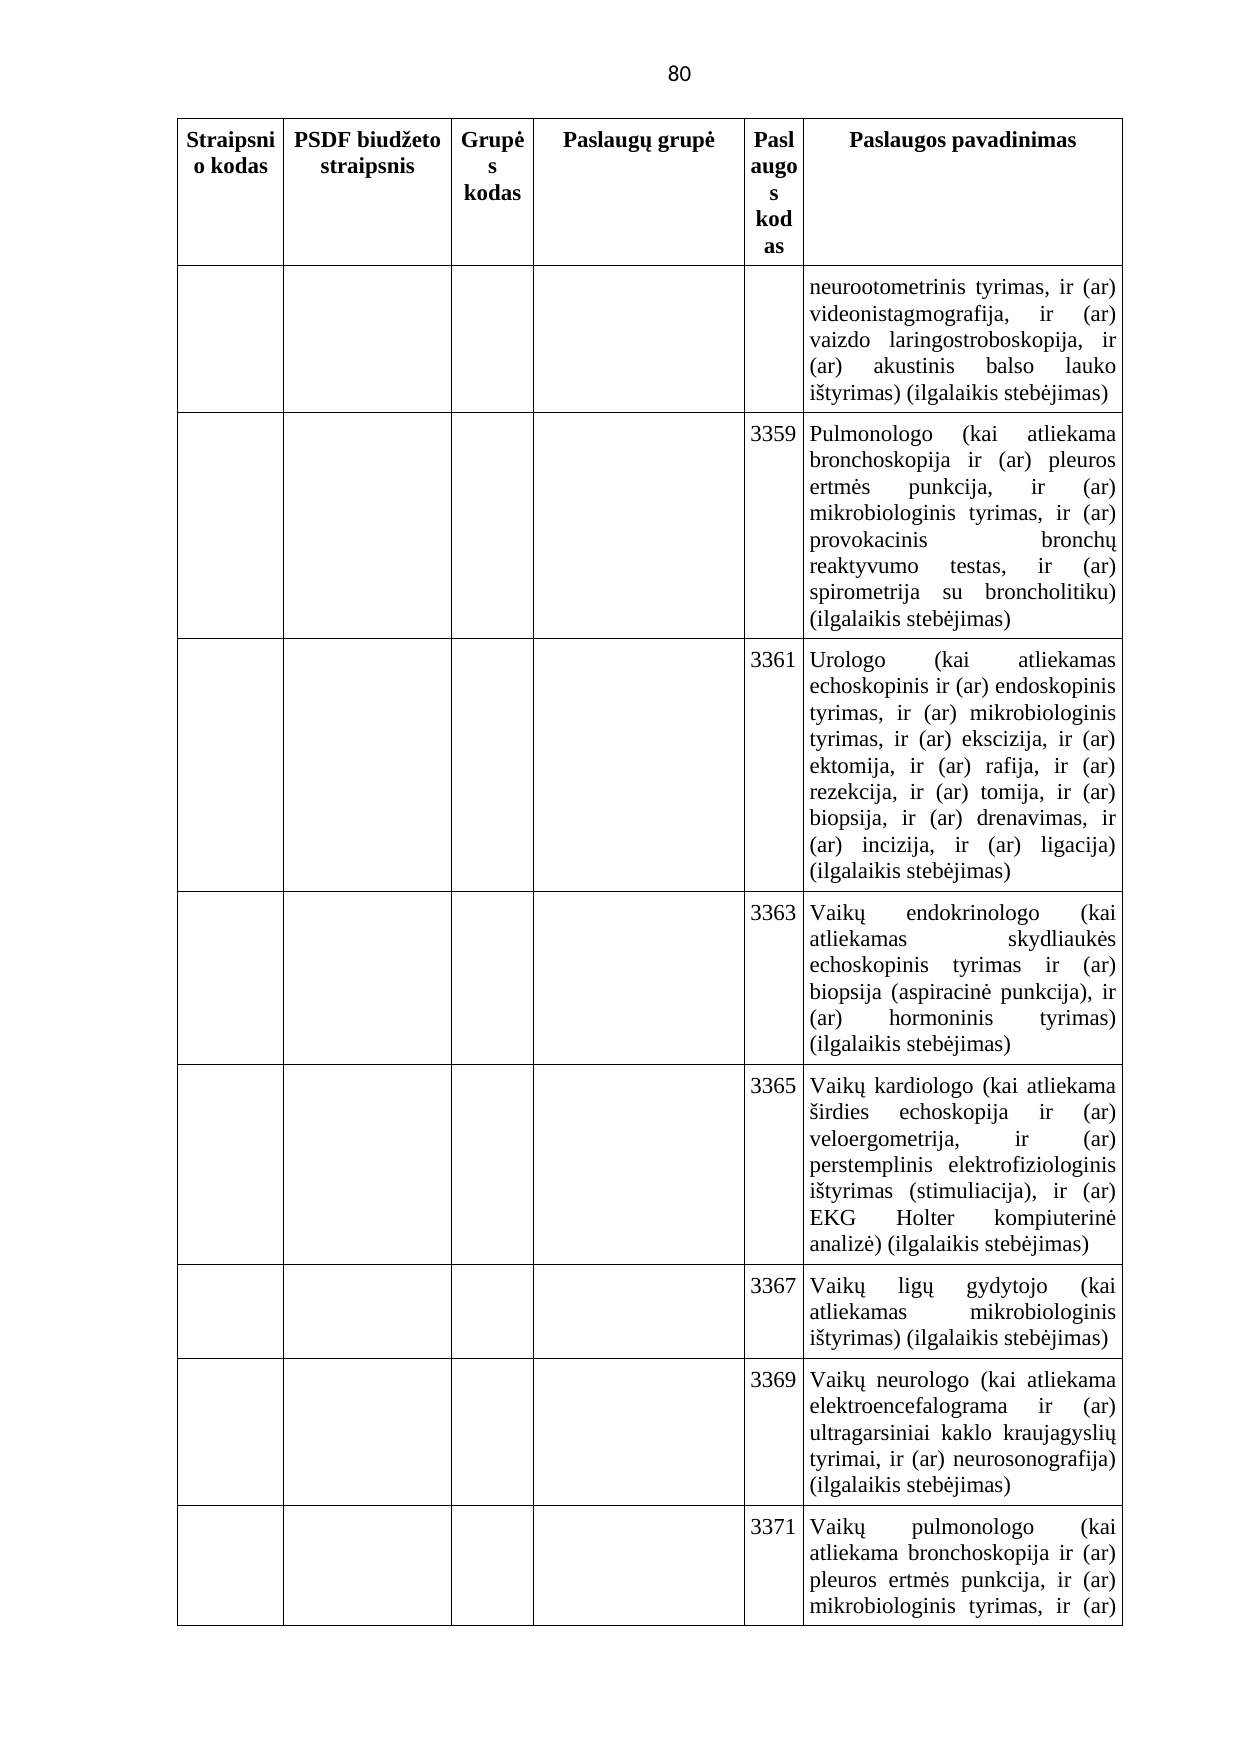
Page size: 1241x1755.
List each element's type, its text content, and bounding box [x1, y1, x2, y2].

table_header PSDF biudžeto straipsnis [284, 119, 451, 265]
table_cell [534, 1506, 744, 1625]
table_cell [178, 1265, 283, 1358]
table_header Grupės kodas [452, 119, 533, 265]
table_header Paslaugos kodas [745, 119, 803, 265]
table_cell [284, 1506, 451, 1625]
table_cell [284, 1359, 451, 1505]
table_cell neurootometrinis tyrimas, ir (ar) videonistagmografija, ir (ar) vaizdo laringostroboskopija, ir (ar) akustinis balso lauko ištyrimas) (ilgalaikis stebėjimas) [804, 266, 1122, 412]
table_header Paslaugos pavadinimas [804, 119, 1122, 265]
table_cell [452, 892, 533, 1064]
table_cell Vaikų ligų gydytojo (kai atliekamas mikrobiologinis ištyrimas) (ilgalaikis stebėjimas) [804, 1265, 1122, 1358]
table_cell [452, 1506, 533, 1625]
table_cell [284, 1265, 451, 1358]
table_cell [452, 639, 533, 891]
table_cell [452, 266, 533, 412]
table_cell 3361 [745, 639, 803, 891]
table_cell [178, 266, 283, 412]
table_cell [452, 1065, 533, 1263]
table_cell 3365 [745, 1065, 803, 1263]
table_cell [284, 1065, 451, 1263]
table_cell [534, 639, 744, 891]
table_cell [284, 639, 451, 891]
table_cell [534, 266, 744, 412]
table_cell [178, 1065, 283, 1263]
table_cell 3367 [745, 1265, 803, 1358]
table_cell 3359 [745, 413, 803, 638]
table_cell [178, 639, 283, 891]
table_cell [534, 1359, 744, 1505]
table_cell 3371 [745, 1506, 803, 1625]
table_cell [284, 413, 451, 638]
table_cell [452, 1359, 533, 1505]
table_cell [284, 892, 451, 1064]
table_cell [178, 1359, 283, 1505]
table_cell [178, 413, 283, 638]
table_cell Vaikų kardiologo (kai atliekama širdies echoskopija ir (ar) veloergometrija, ir (ar) perstemplinis elektrofiziologinis ištyrimas (stimuliacija), ir (ar) EKG Holter kompiuterinė analizė) (ilgalaikis stebėjimas) [804, 1065, 1122, 1263]
table_cell [745, 266, 803, 412]
table_cell [284, 266, 451, 412]
table_cell Vaikų neurologo (kai atliekama elektroencefalograma ir (ar) ultragarsiniai kaklo kraujagyslių tyrimai, ir (ar) neurosonografija) (ilgalaikis stebėjimas) [804, 1359, 1122, 1505]
table_cell [534, 1065, 744, 1263]
table_cell [178, 1506, 283, 1625]
table_header Paslaugų grupė [534, 119, 744, 265]
table_cell Pulmonologo (kai atliekama bronchoskopija ir (ar) pleuros ertmės punkcija, ir (ar) mikrobiologinis tyrimas, ir (ar) provokacinis bronchų reaktyvumo testas, ir (ar) spirometrija su broncholitiku) (ilgalaikis stebėjimas) [804, 413, 1122, 638]
table_cell Vaikų pulmonologo (kai atliekama bronchoskopija ir (ar) pleuros ertmės punkcija, ir (ar) mikrobiologinis tyrimas, ir (ar) [804, 1506, 1122, 1625]
table_cell 3369 [745, 1359, 803, 1505]
table_cell 3363 [745, 892, 803, 1064]
table_cell [534, 1265, 744, 1358]
table_cell [178, 892, 283, 1064]
table_cell [534, 892, 744, 1064]
table_cell Urologo (kai atliekamas echoskopinis ir (ar) endoskopinis tyrimas, ir (ar) mikrobiologinis tyrimas, ir (ar) ekscizija, ir (ar) ektomija, ir (ar) rafija, ir (ar) rezekcija, ir (ar) tomija, ir (ar) biopsija, ir (ar) drenavimas, ir (ar) incizija, ir (ar) ligacija) (ilgalaikis stebėjimas) [804, 639, 1122, 891]
table_header Straipsnio kodas [178, 119, 283, 265]
table_cell [534, 413, 744, 638]
table_cell Vaikų endokrinologo (kai atliekamas skydliaukės echoskopinis tyrimas ir (ar) biopsija (aspiracinė punkcija), ir (ar) hormoninis tyrimas) (ilgalaikis stebėjimas) [804, 892, 1122, 1064]
table_cell [452, 1265, 533, 1358]
table_cell [452, 413, 533, 638]
